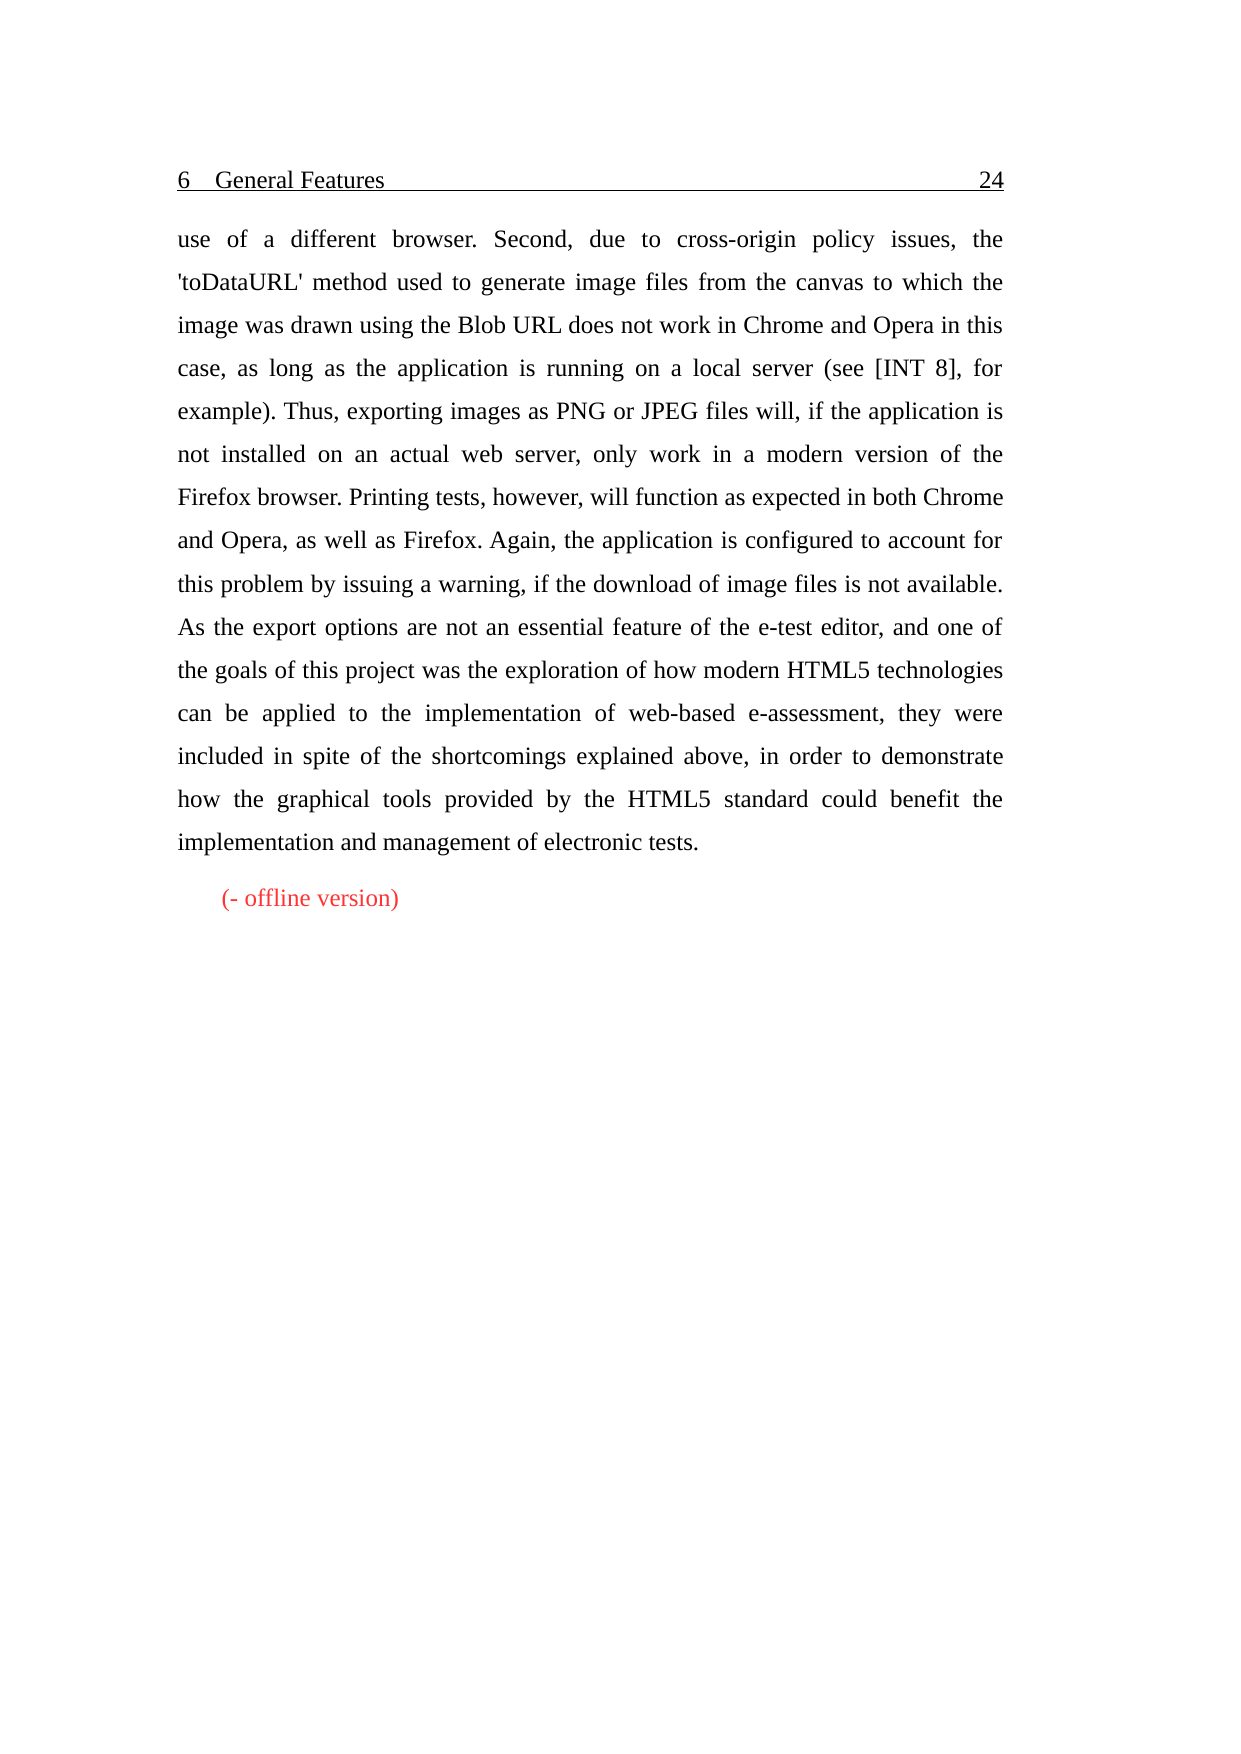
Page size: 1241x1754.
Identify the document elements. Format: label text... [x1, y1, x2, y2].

text use of a different browser. Second, due to cross-origin policy issues, the 'toDataURL' method used to generate image files from the canvas to which the image was drawn using the Blob URL does not work in Chrome and Opera in this case, as long as the application is running on a local server (see [INT 8], for example). Thus, exporting images as PNG or JPEG files will, if the application is not installed on an actual web server, only work in a modern version of the Firefox browser. Printing tests, however, will function as expected in both Chrome and Opera, as well as Firefox. Again, the application is configured to account for this problem by issuing a warning, if the download of image files is not available. As the export options are not an essential feature of the e-test editor, and one of the goals of this project was the exploration of how modern HTML5 technologies can be applied to the implementation of web-based e-assessment, they were included in spite of the shortcomings explained above, in order to demonstrate how the graphical tools provided by the HTML5 standard could benefit the implementation and management of electronic tests. [177, 224, 1004, 856]
text (- offline version) [177, 883, 1004, 912]
